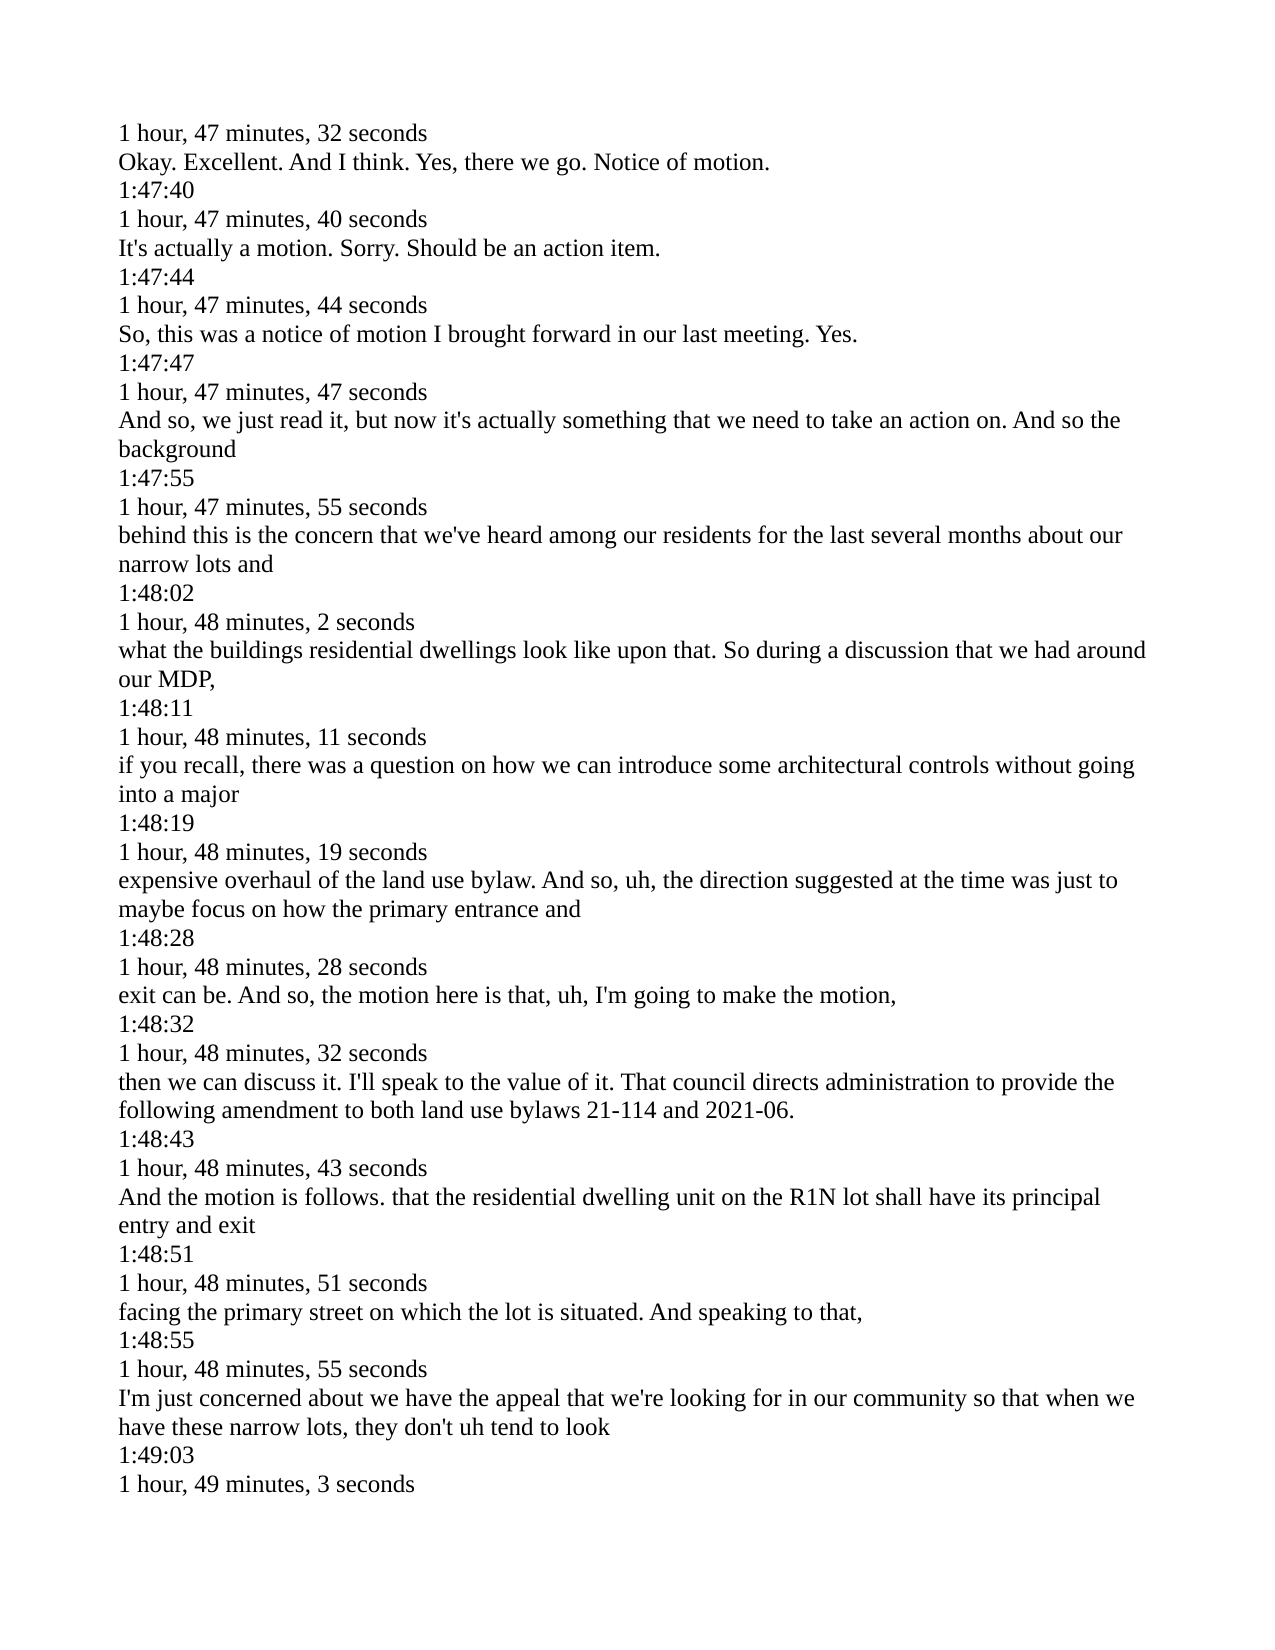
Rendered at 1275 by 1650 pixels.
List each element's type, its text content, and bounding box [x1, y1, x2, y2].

text 1 hour, 48 minutes, 43 seconds [118, 1153, 1157, 1182]
text 1:47:55 [118, 463, 1157, 492]
text And so, we just read it, but now it's actually something that we need to take an action on. And so the background [118, 406, 1157, 463]
text 1 hour, 47 minutes, 44 seconds [118, 291, 1157, 319]
text 1:48:28 [118, 923, 1157, 952]
text Okay. Excellent. And I think. Yes, there we go. Notice of motion. [118, 147, 1157, 176]
text 1:48:43 [118, 1124, 1157, 1153]
text 1 hour, 48 minutes, 2 seconds [118, 607, 1157, 636]
text 1:48:02 [118, 578, 1157, 607]
text It's actually a motion. Sorry. Should be an action item. [118, 233, 1157, 262]
text facing the primary street on which the lot is situated. And speaking to that, [118, 1297, 1157, 1326]
text And the motion is follows. that the residential dwelling unit on the R1N lot shall have its principal entry and exit [118, 1182, 1157, 1239]
text 1 hour, 48 minutes, 19 seconds [118, 837, 1157, 866]
text 1 hour, 47 minutes, 55 seconds [118, 492, 1157, 521]
text 1 hour, 47 minutes, 47 seconds [118, 377, 1157, 406]
text 1 hour, 48 minutes, 11 seconds [118, 722, 1157, 751]
text 1:48:11 [118, 693, 1157, 722]
text 1:48:32 [118, 1009, 1157, 1038]
text exit can be. And so, the motion here is that, uh, I'm going to make the motion, [118, 981, 1157, 1009]
text 1:49:03 [118, 1441, 1157, 1469]
text expensive overhaul of the land use bylaw. And so, uh, the direction suggested at the time was just to maybe focus on how the primary entrance and [118, 866, 1157, 923]
text 1:47:47 [118, 348, 1157, 377]
text 1 hour, 48 minutes, 51 seconds [118, 1268, 1157, 1297]
text 1 hour, 48 minutes, 28 seconds [118, 952, 1157, 981]
text 1:48:51 [118, 1239, 1157, 1268]
text 1:48:19 [118, 808, 1157, 837]
text 1:47:44 [118, 262, 1157, 291]
text 1 hour, 47 minutes, 32 seconds [118, 118, 1157, 147]
text 1 hour, 48 minutes, 55 seconds [118, 1354, 1157, 1383]
text behind this is the concern that we've heard among our residents for the last several months about our narrow lots and [118, 521, 1157, 578]
text 1 hour, 47 minutes, 40 seconds [118, 204, 1157, 233]
text what the buildings residential dwellings look like upon that. So during a discussion that we had around our MDP, [118, 636, 1157, 693]
text So, this was a notice of motion I brought forward in our last meeting. Yes. [118, 319, 1157, 348]
text 1 hour, 49 minutes, 3 seconds [118, 1469, 1157, 1498]
text if you recall, there was a question on how we can introduce some architectural controls without going into a major [118, 751, 1157, 808]
text 1:47:40 [118, 176, 1157, 204]
text 1:48:55 [118, 1326, 1157, 1354]
text 1 hour, 48 minutes, 32 seconds [118, 1038, 1157, 1067]
text I'm just concerned about we have the appeal that we're looking for in our community so that when we have these narrow lots, they don't uh tend to look [118, 1383, 1157, 1441]
text then we can discuss it. I'll speak to the value of it. That council directs administration to provide the following amendment to both land use bylaws 21-114 and 2021-06. [118, 1067, 1157, 1124]
